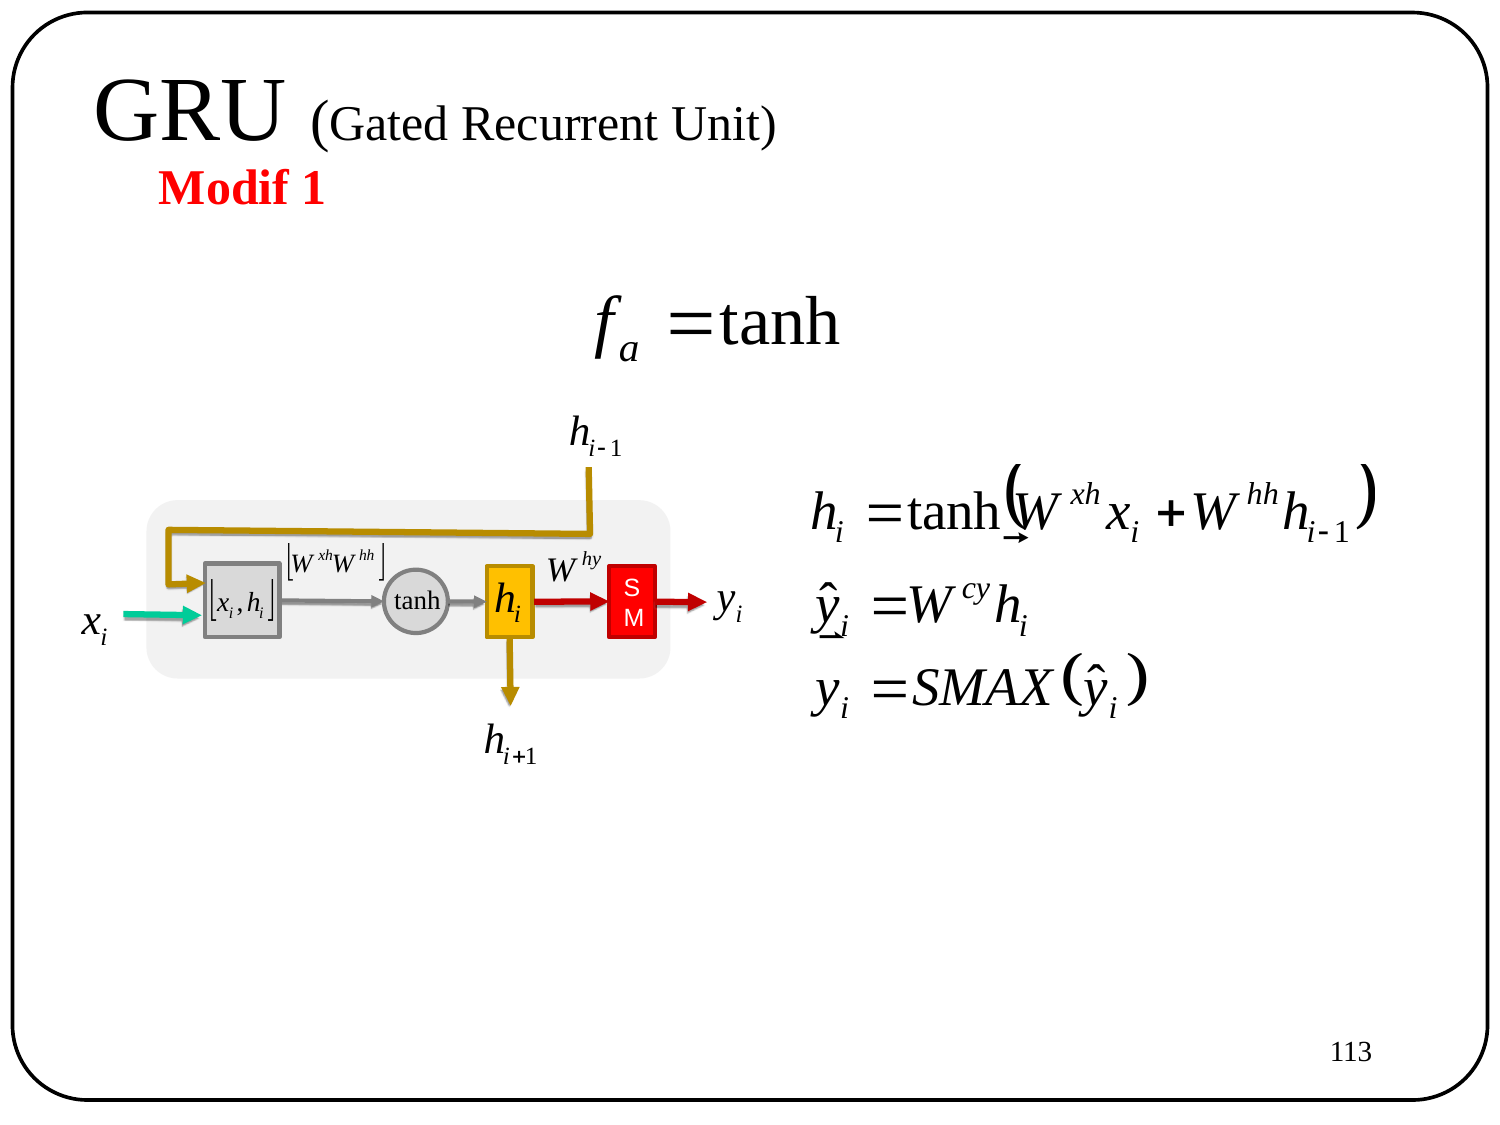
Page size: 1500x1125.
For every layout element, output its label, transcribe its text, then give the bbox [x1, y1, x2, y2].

picture [706, 568, 753, 634]
chart [285, 544, 392, 586]
chart [563, 397, 630, 470]
picture [487, 562, 532, 634]
chart [543, 544, 610, 593]
picture [562, 395, 628, 467]
picture [570, 275, 859, 380]
chart [206, 579, 279, 626]
chart [73, 593, 118, 659]
picture [543, 543, 609, 590]
picture [206, 579, 278, 625]
chart [477, 705, 544, 778]
text_box [594, 593, 608, 600]
slide_number [1074, 1025, 1388, 1100]
title GRU (Gated Recurrent Unit) [78, 9, 1354, 198]
text_box [148, 502, 669, 677]
chart [571, 275, 860, 381]
picture [389, 585, 446, 617]
chart [706, 569, 755, 635]
text_box SM [608, 566, 655, 638]
picture [283, 543, 388, 584]
picture [802, 464, 1375, 732]
picture [72, 591, 117, 657]
picture [477, 704, 542, 775]
text_box Modif 1 [144, 146, 342, 222]
chart [803, 465, 1377, 734]
